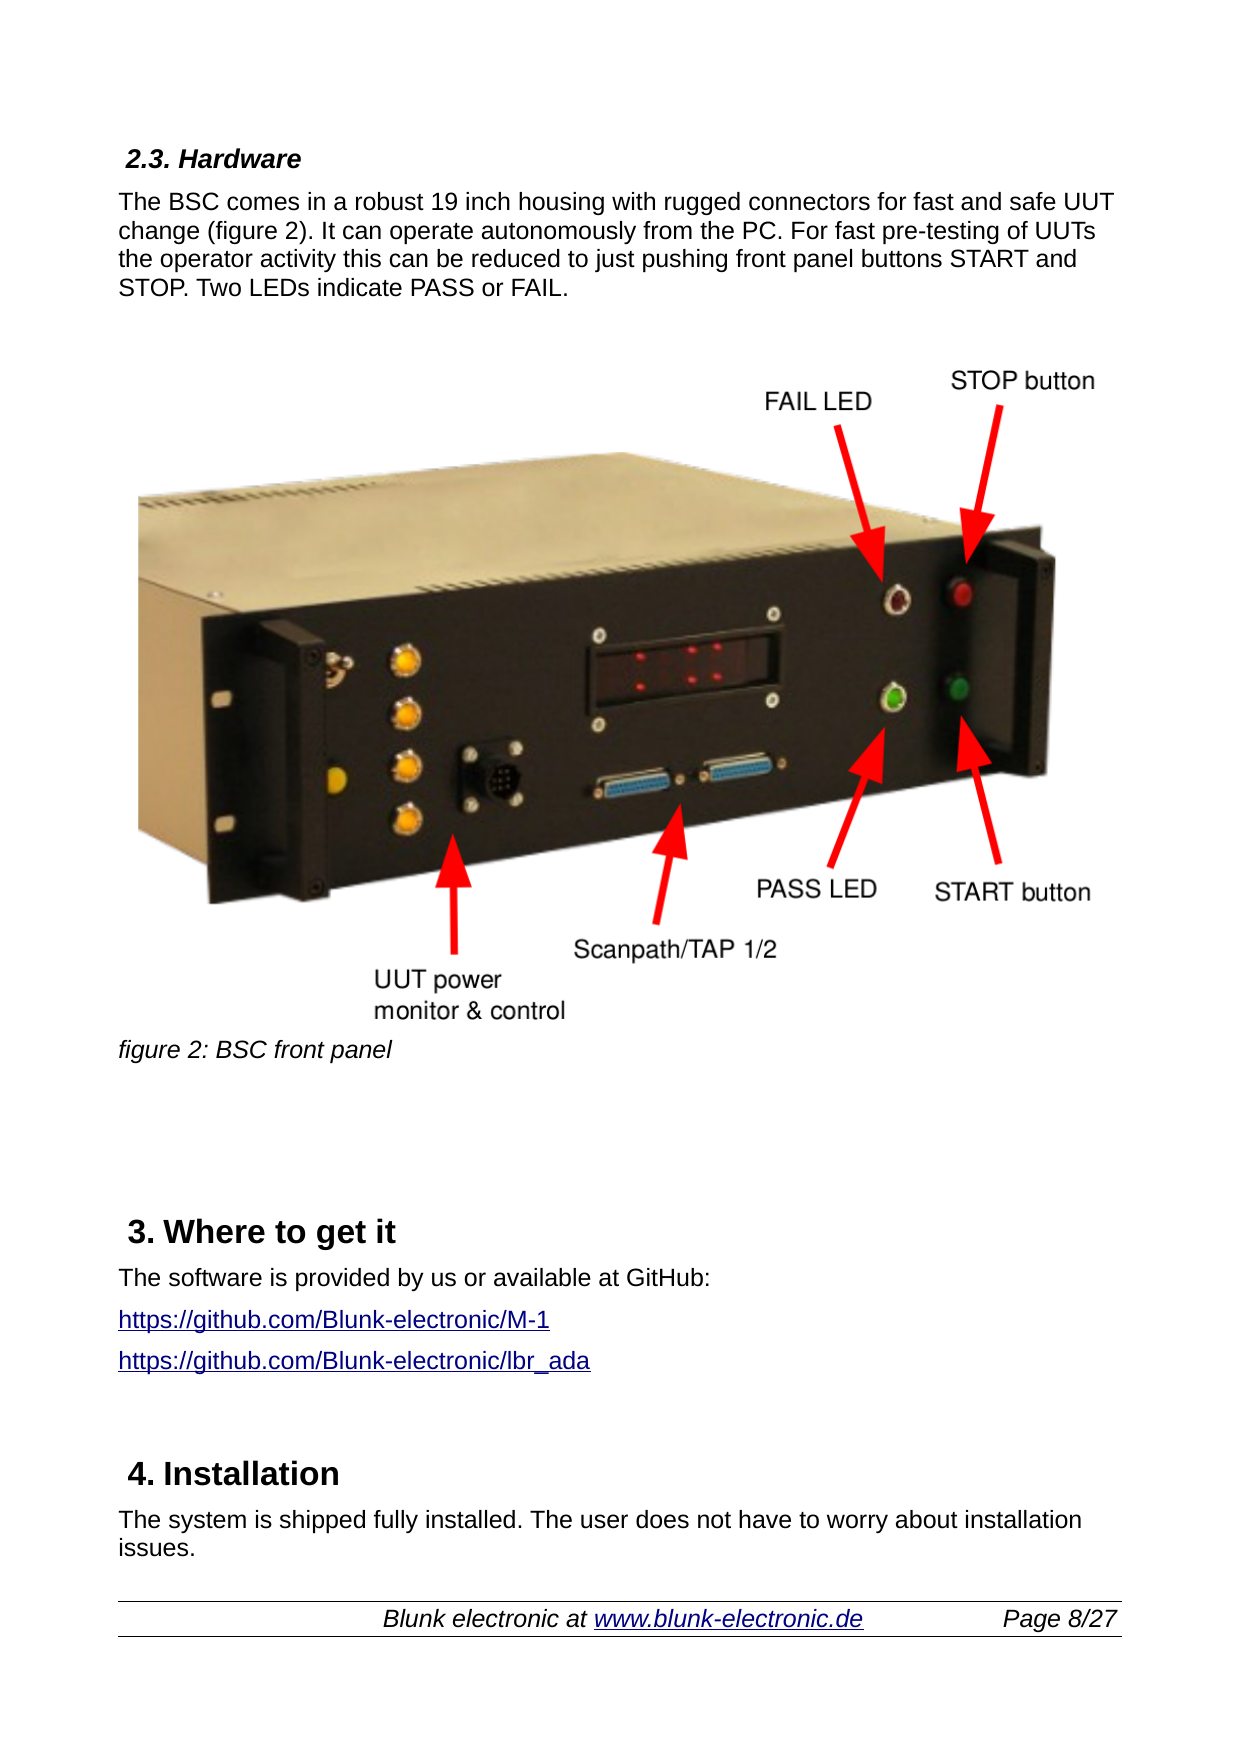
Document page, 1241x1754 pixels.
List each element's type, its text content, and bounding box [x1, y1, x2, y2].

subtitle Hardware [118, 143, 1122, 174]
subtitle Installation [118, 1453, 1122, 1492]
text The BSC comes in a robust 19 inch housing with rugged connectors for fast and safe UUT change (figure 2). It can operate autonomously from the PC. For fast pre-testing of UUTs the operator activity this can be reduced to just pushing front panel buttons START and STOP. Two LEDs indicate PASS or FAIL. [118, 187, 1122, 302]
text https://github.com/Blunk-electronic/M-1 [118, 1305, 1122, 1333]
text The system is shipped fully installed. The user does not have to worry about installation issues. [118, 1504, 1122, 1562]
text The software is provided by us or available at GitHub: [118, 1263, 1122, 1292]
text https://github.com/Blunk-electronic/lbr_ada [118, 1346, 1122, 1375]
picture [118, 368, 1123, 1035]
text figure 2: BSC front panel [118, 1035, 1122, 1063]
subtitle Where to get it [118, 1212, 1122, 1251]
